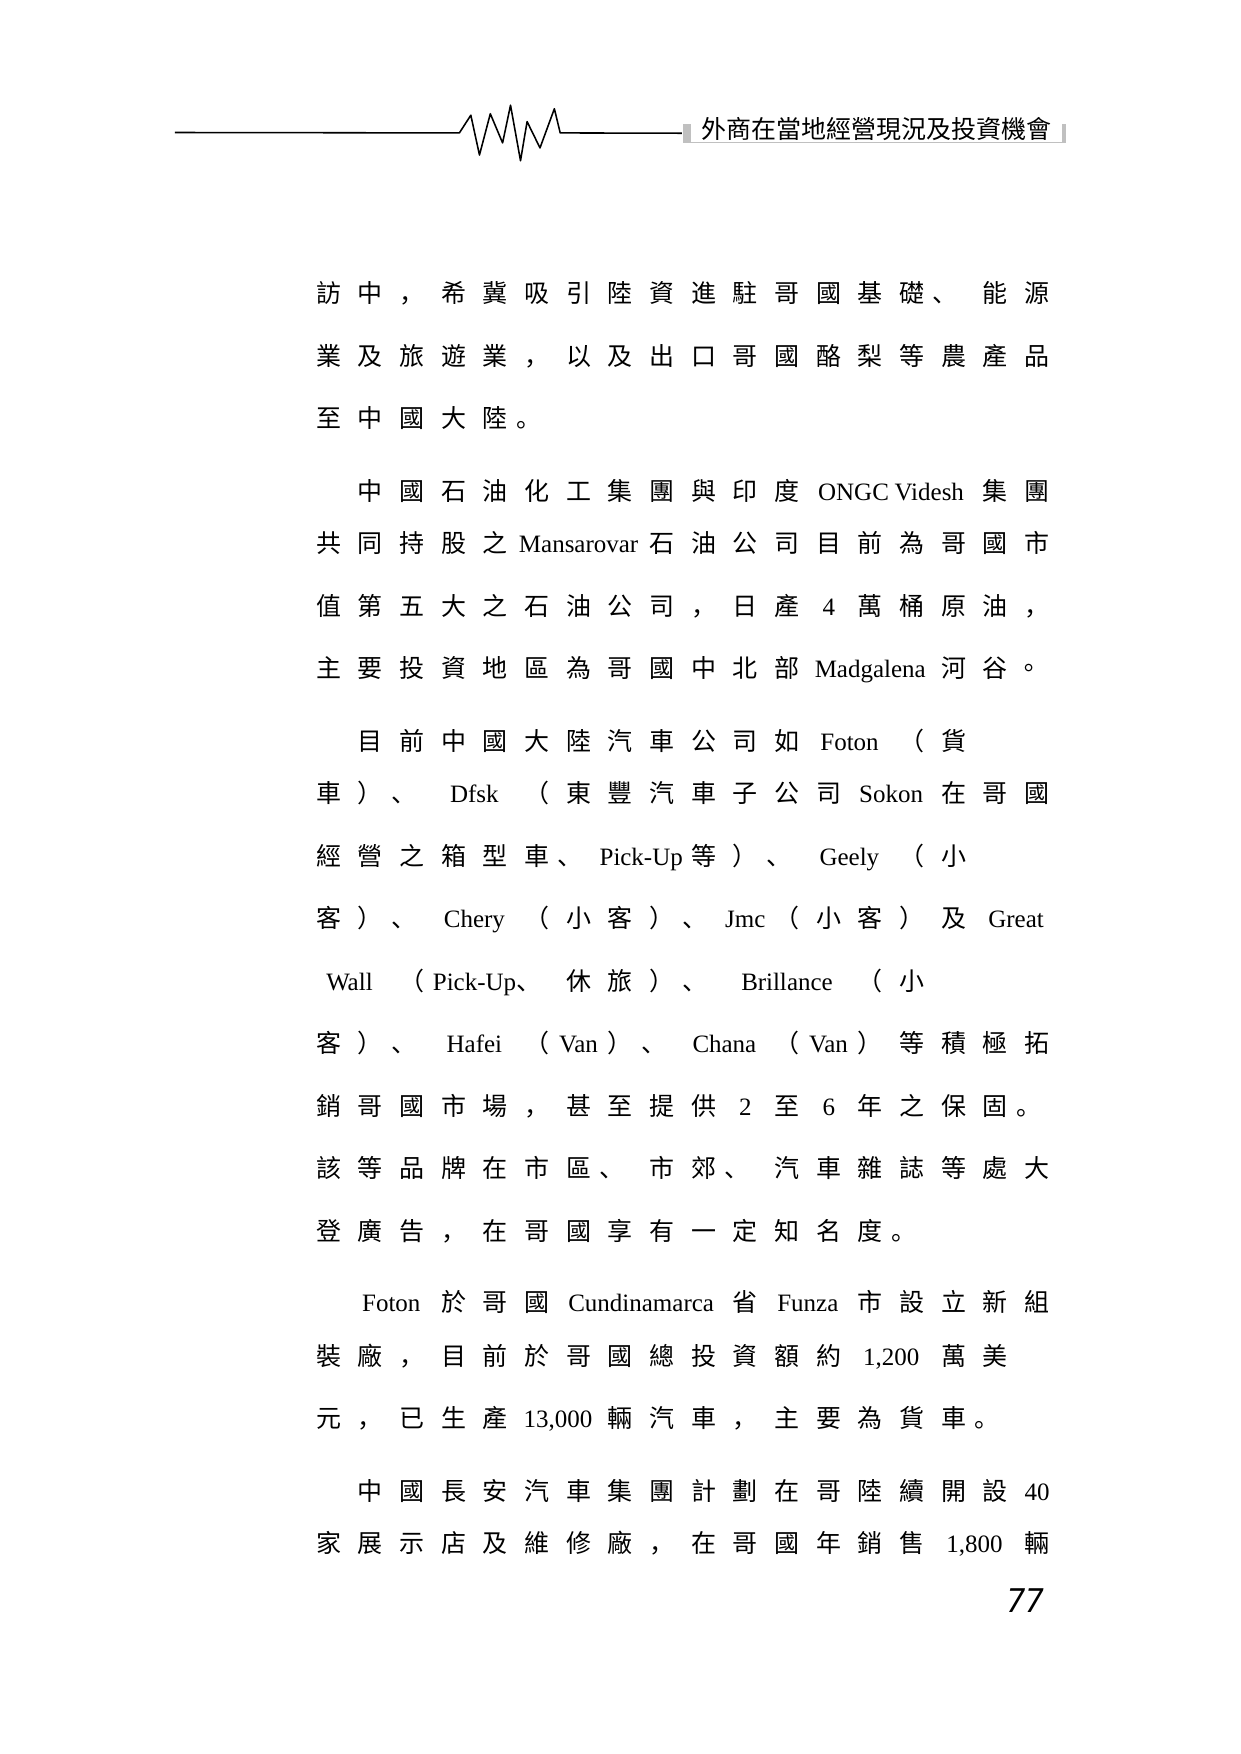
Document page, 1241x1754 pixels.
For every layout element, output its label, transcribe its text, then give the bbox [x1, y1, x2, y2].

text Foton於哥國Cundinamarca省Funza市設立新組裝廠，目前於哥國總投資額約1,200萬美元，已生產13,000輛汽車，主要為貨車。 [281, 1250, 1058, 1438]
text 目前中國大陸汽車公司如Foton（貨車）、Dfsk（東豐汽車子公司Sokon在哥國經營之箱型車、Pick-Up等）、Geely（小客）、Chery（小客）、Jmc（小客）及Great Wall（Pick-Up、休旅）、Brillance（小客）、Hafei（Van）、Chana（Van）等積極拓銷哥國市場，甚至提供2至6年之保固。該等品牌在市區、市郊、汽車雜誌等處大登廣告，在哥國享有一定知名度。 [281, 688, 1058, 1250]
text 中國長安汽車集團計劃在哥陸續開設40家展示店及維修廠，在哥國年銷售1,800輛 [281, 1438, 1058, 1563]
text 訪中，希冀吸引陸資進駐哥國基礎、能源業及旅遊業，以及出口哥國酪梨等農產品至中國大陸。 [281, 250, 1058, 438]
text 中國石油化工集團與印度ONGC Videsh集團共同持股之Mansarovar石油公司目前為哥國市值第五大之石油公司，日產4萬桶原油，主要投資地區為哥國中北部Madgalena河谷。 [281, 438, 1058, 688]
